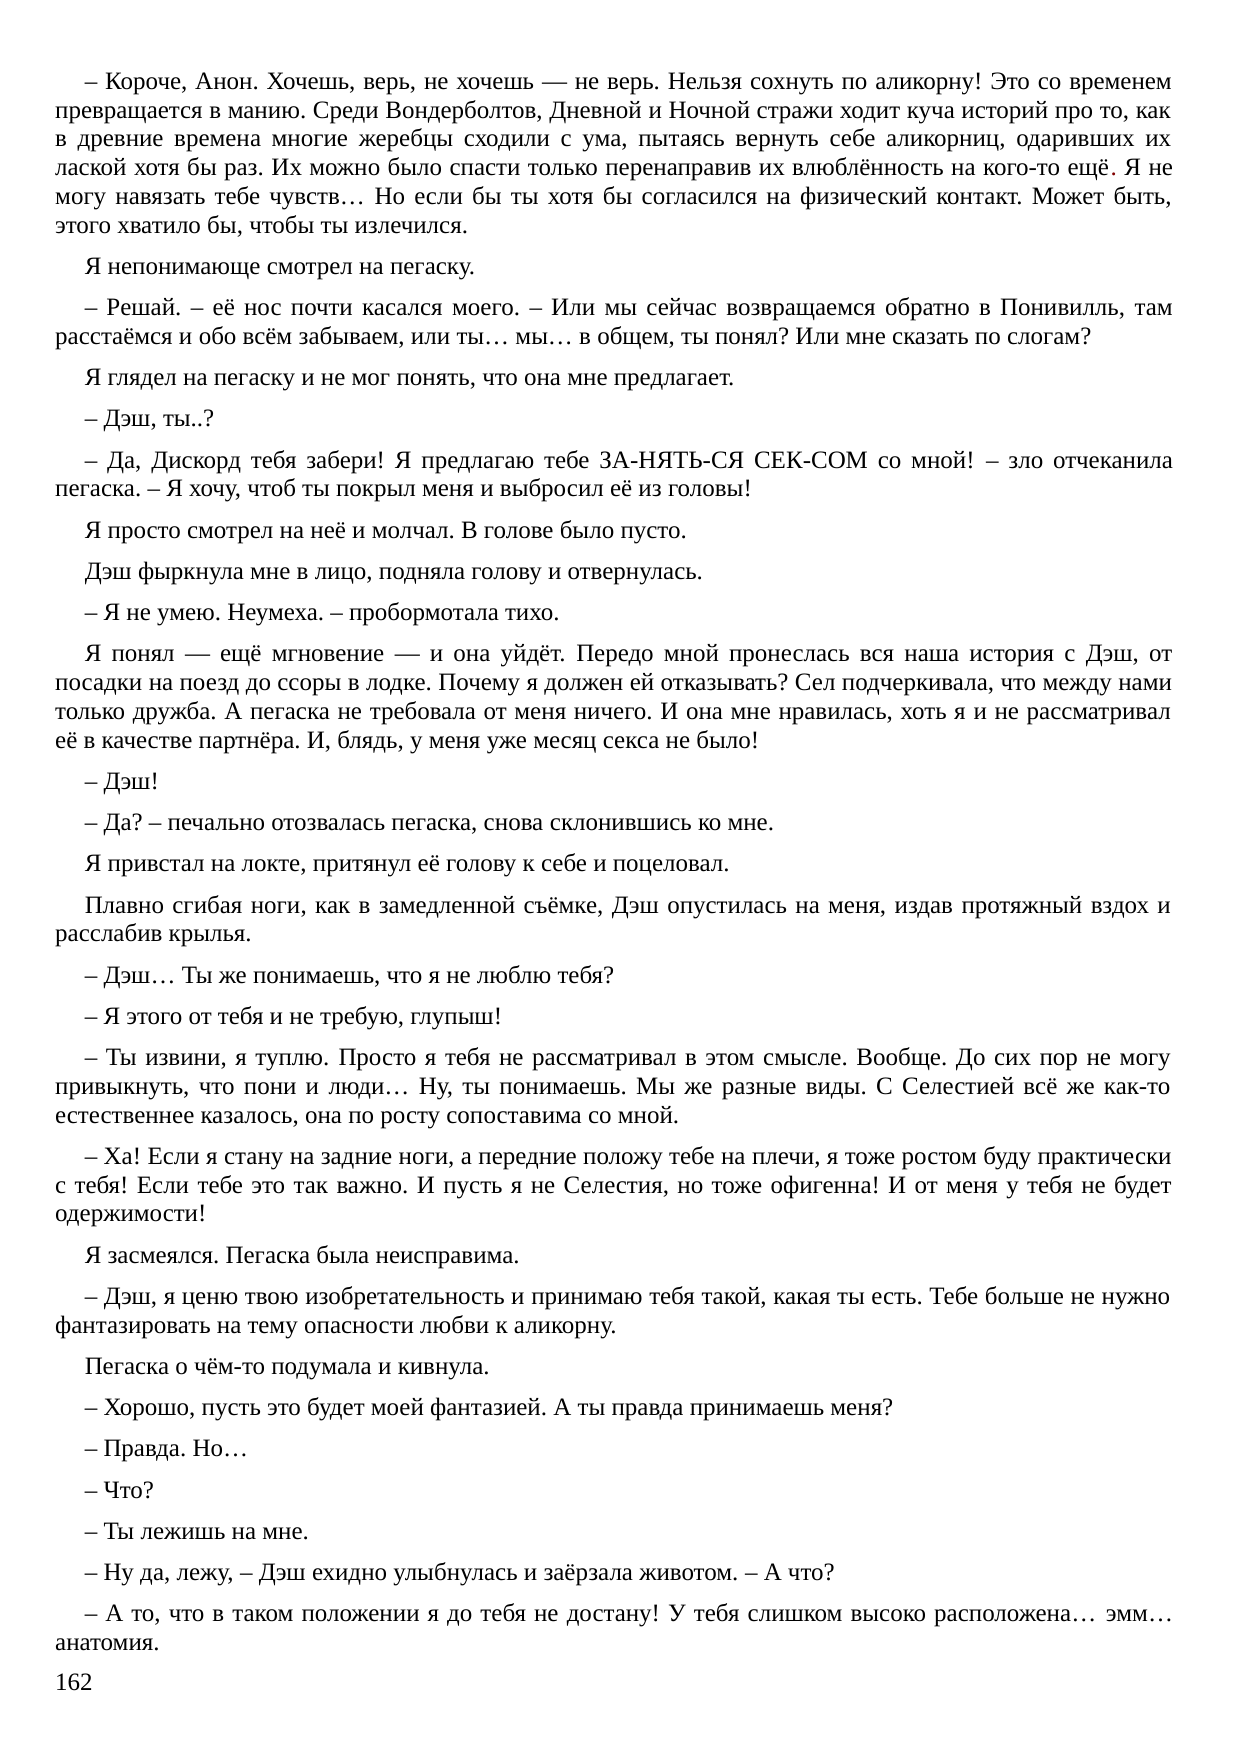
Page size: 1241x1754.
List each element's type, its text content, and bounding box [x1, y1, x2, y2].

text Я засмеялся. Пегаска была неисправима. [55, 1240, 1173, 1268]
text – А то, что в таком положении я до тебя не достану! У тебя слишком высоко расположена… эмм… анатомия. [55, 1598, 1173, 1656]
text – Решай. – её нос почти касался моего. – Или мы сейчас возвращаемся обратно в Понивилль, там расстаёмся и обо всём забываем, или ты… мы… в общем, ты понял? Или мне сказать по слогам? [55, 292, 1173, 350]
text – Ты извини, я туплю. Просто я тебя не рассматривал в этом смысле. Вообще. До сих пор не могу привыкнуть, что пони и люди… Ну, ты понимаешь. Мы же разные виды. С Селестией всё же как-то естественнее казалось, она по росту сопоставима со мной. [55, 1042, 1173, 1128]
text – Короче, Анон. Хочешь, верь, не хочешь — не верь. Нельзя сохнуть по аликорну! Это со временем превращается в манию. Среди Вондерболтов, Дневной и Ночной стражи ходит куча историй про то, как в древние времена многие жеребцы сходили с ума, пытаясь вернуть себе аликорниц, одаривших их лаской хотя бы раз. Их можно было спасти только перенаправив их влюблённость на кого-то ещё. Я не могу навязать тебе чувств… Но если бы ты хотя бы согласился на физический контакт. Может быть, этого хватило бы, чтобы ты излечился. [55, 66, 1173, 238]
text Я глядел на пегаску и не мог понять, что она мне предлагает. [55, 362, 1173, 391]
text – Правда. Но… [55, 1433, 1173, 1462]
text – Я не умею. Неумеха. – пробормотала тихо. [55, 597, 1173, 626]
text – Дэш… Ты же понимаешь, что я не люблю тебя? [55, 960, 1173, 988]
text – Я этого от тебя и не требую, глупыш! [55, 1001, 1173, 1030]
text – Да? – печально отозвалась пегаска, снова склонившись ко мне. [55, 807, 1173, 836]
text Дэш фыркнула мне в лицо, подняла голову и отвернулась. [55, 556, 1173, 585]
text – Дэш! [55, 766, 1173, 795]
text – Ты лежишь на мне. [55, 1516, 1173, 1545]
text – Дэш, я ценю твою изобретательность и принимаю тебя такой, какая ты есть. Тебе больше не нужно фантазировать на тему опасности любви к аликорну. [55, 1281, 1173, 1338]
text – Ха! Если я стану на задние ноги, а передние положу тебе на плечи, я тоже ростом буду практически с тебя! Если тебе это так важно. И пусть я не Селестия, но тоже офигенна! И от меня у тебя не будет одержимости! [55, 1141, 1173, 1227]
text Я привстал на локте, притянул её голову к себе и поцеловал. [55, 848, 1173, 877]
text Я непонимающе смотрел на пегаску. [55, 251, 1173, 280]
text – Хорошо, пусть это будет моей фантазией. А ты правда принимаешь меня? [55, 1392, 1173, 1421]
text Плавно сгибая ноги, как в замедленной съёмке, Дэш опустилась на меня, издав протяжный вздох и расслабив крылья. [55, 890, 1173, 947]
text – Дэш, ты..? [55, 403, 1173, 432]
text Я просто смотрел на неё и молчал. В голове было пусто. [55, 515, 1173, 543]
text – Да, Дискорд тебя забери! Я предлагаю тебе ЗА-НЯТЬ-СЯ СЕК-СОМ со мной! – зло отчеканила пегаска. – Я хочу, чтоб ты покрыл меня и выбросил её из головы! [55, 445, 1173, 502]
text – Ну да, лежу, – Дэш ехидно улыбнулась и заёрзала животом. – А что? [55, 1557, 1173, 1586]
text Я понял — ещё мгновение — и она уйдёт. Передо мной пронеслась вся наша история с Дэш, от посадки на поезд до ссоры в лодке. Почему я должен ей отказывать? Сел подчеркивала, что между нами только дружба. А пегаска не требовала от меня ничего. И она мне нравилась, хоть я и не рассматривал её в качестве партнёра. И, блядь, у меня уже месяц секса не было! [55, 638, 1173, 753]
text – Что? [55, 1475, 1173, 1503]
text Пегаска о чём-то подумала и кивнула. [55, 1351, 1173, 1380]
